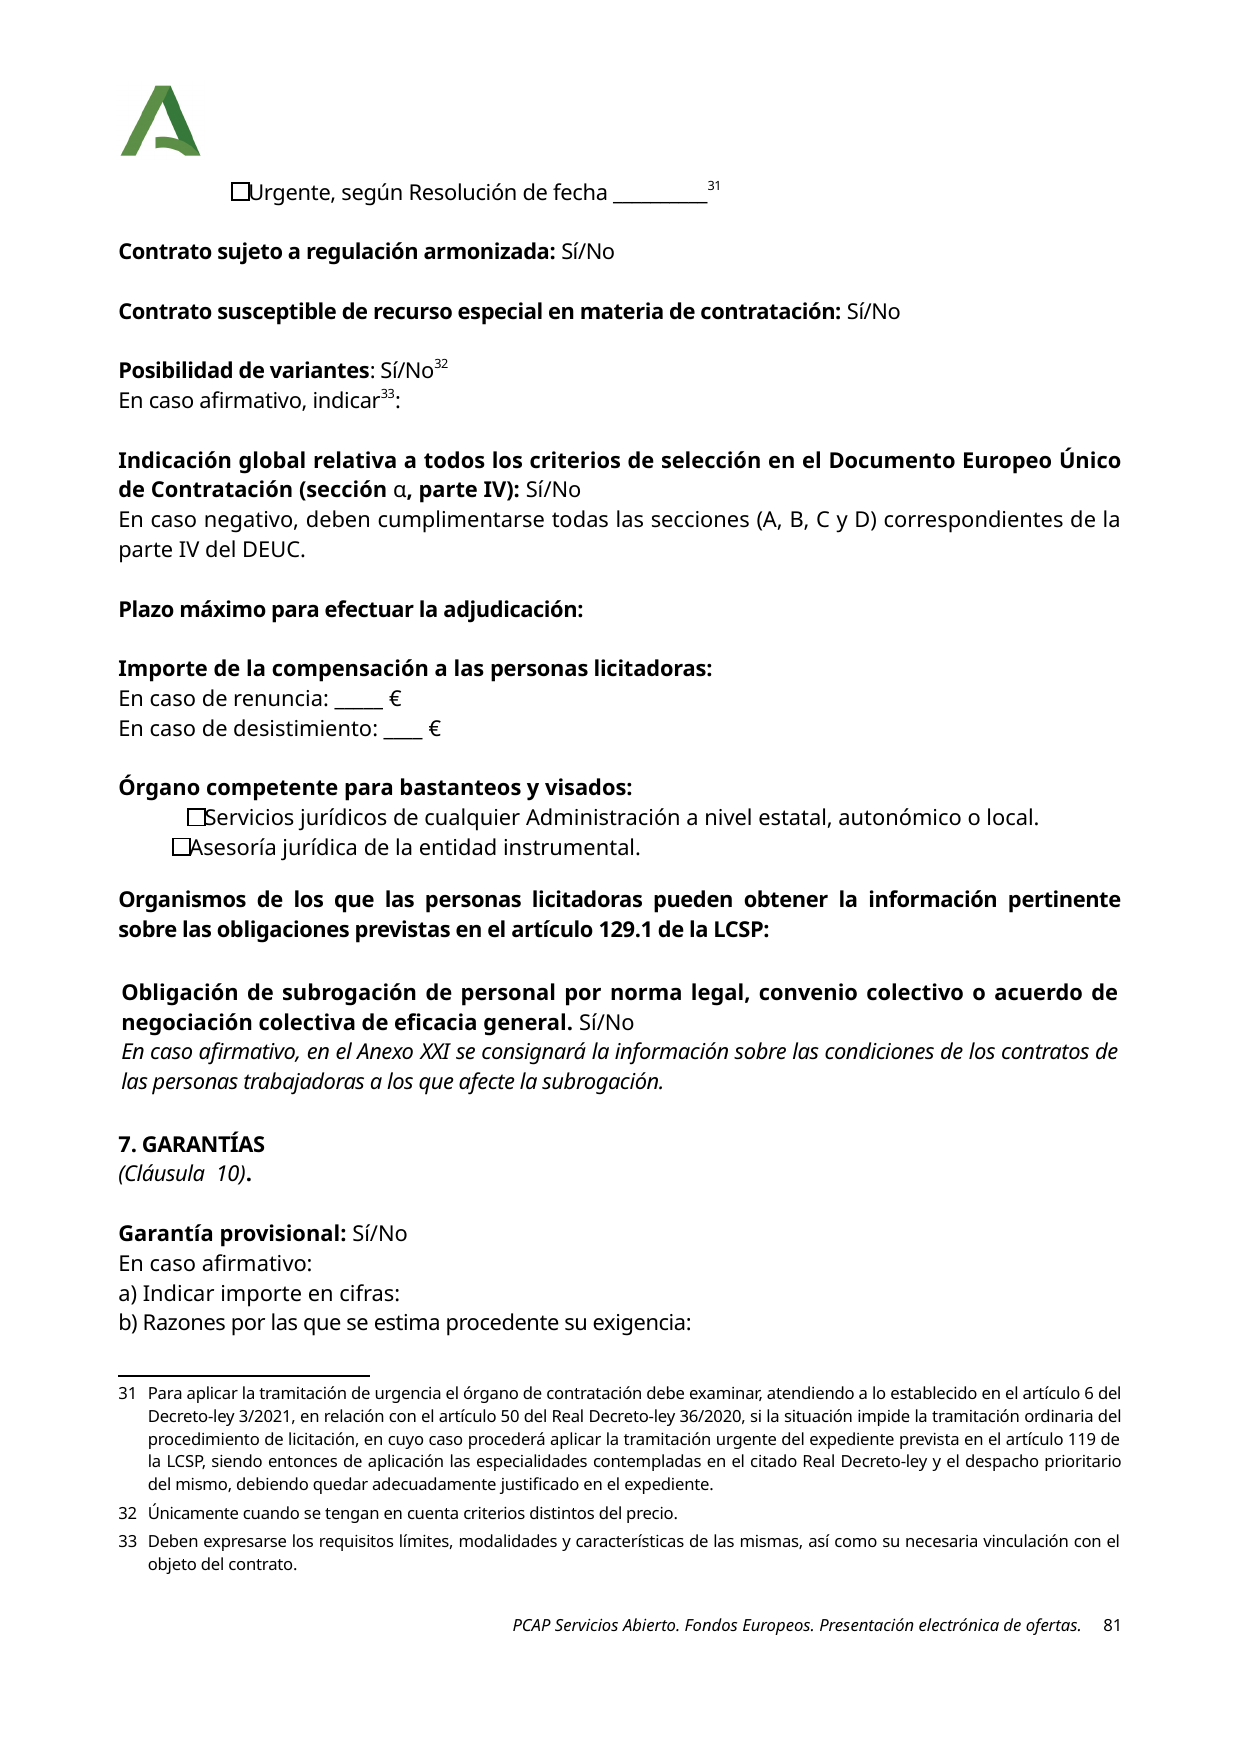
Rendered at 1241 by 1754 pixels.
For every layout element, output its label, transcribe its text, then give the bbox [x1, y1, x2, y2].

text Servicios jurídicos de cualquier Administración a nivel estatal, autonómico o local. [118, 802, 1122, 832]
picture [116, 81, 205, 160]
text Para aplicar la tramitación de urgencia el órgano de contratación debe examinar, atendiendo a lo establecido en el artículo 6 del Decreto-ley 3/2021, en relación con el artículo 50 del Real Decreto-ley 36/2020, si la situación impide la tramitación ordinaria del procedimiento de licitación, en cuyo caso procederá aplicar la tramitación urgente del expediente prevista en el artículo 119 de la LCSP, siendo entonces de aplicación las especialidades contempladas en el citado Real Decreto-ley y el despacho prioritario del mismo, debiendo quedar adecuadamente justificado en el expediente. [118, 1382, 1122, 1495]
text Contrato sujeto a regulación armonizada: Sí/No [118, 236, 1122, 266]
text Plazo máximo para efectuar la adjudicación: [118, 594, 1122, 623]
text En caso afirmativo, indicar: [118, 385, 1122, 415]
text En caso afirmativo, en el Anexo XXI se consignará la información sobre las condiciones de los contratos de las personas trabajadoras a los que afecte la subrogación. [118, 1036, 1122, 1096]
text En caso afirmativo: [118, 1248, 1122, 1278]
text b) Razones por las que se estima procedente su exigencia: [118, 1307, 1122, 1337]
text Indicación global relativa a todos los criterios de selección en el Documento Europeo Único de Contratación (sección α, parte IV): Sí/No [118, 445, 1122, 504]
text 7. GARANTÍAS [118, 1129, 1122, 1158]
text Únicamente cuando se tengan en cuenta criterios distintos del precio. [118, 1501, 1122, 1524]
text Organismos de los que las personas licitadoras pueden obtener la información pertinente sobre las obligaciones previstas en el artículo 129.1 de la LCSP: [118, 884, 1122, 944]
text a) Indicar importe en cifras: [118, 1278, 1122, 1307]
text En caso negativo, deben cumplimentarse todas las secciones (A, B, C y D) correspondientes de la parte IV del DEUC. [118, 504, 1122, 564]
text Posibilidad de variantes: Sí/No [118, 355, 1122, 385]
text En caso de desistimiento: ____ € [118, 713, 1122, 743]
text Importe de la compensación a las personas licitadoras: [118, 653, 1122, 683]
text Urgente, según Resolución de fecha __________ [118, 177, 1122, 206]
text Deben expresarse los requisitos límites, modalidades y características de las mismas, así como su necesaria vinculación con el objeto del contrato. [118, 1530, 1122, 1575]
text En caso de renuncia: _____ € [118, 683, 1122, 713]
text Contrato susceptible de recurso especial en materia de contratación: Sí/No [118, 296, 1122, 326]
text Asesoría jurídica de la entidad instrumental. [171, 832, 1122, 862]
text Obligación de subrogación de personal por norma legal, convenio colectivo o acuerdo de negociación colectiva de eficacia general. Sí/No [118, 974, 1122, 1036]
text Órgano competente para bastanteos y visados: [118, 772, 1122, 802]
text (Cláusula 10). [118, 1158, 1122, 1188]
text Garantía provisional: Sí/No [118, 1218, 1122, 1248]
